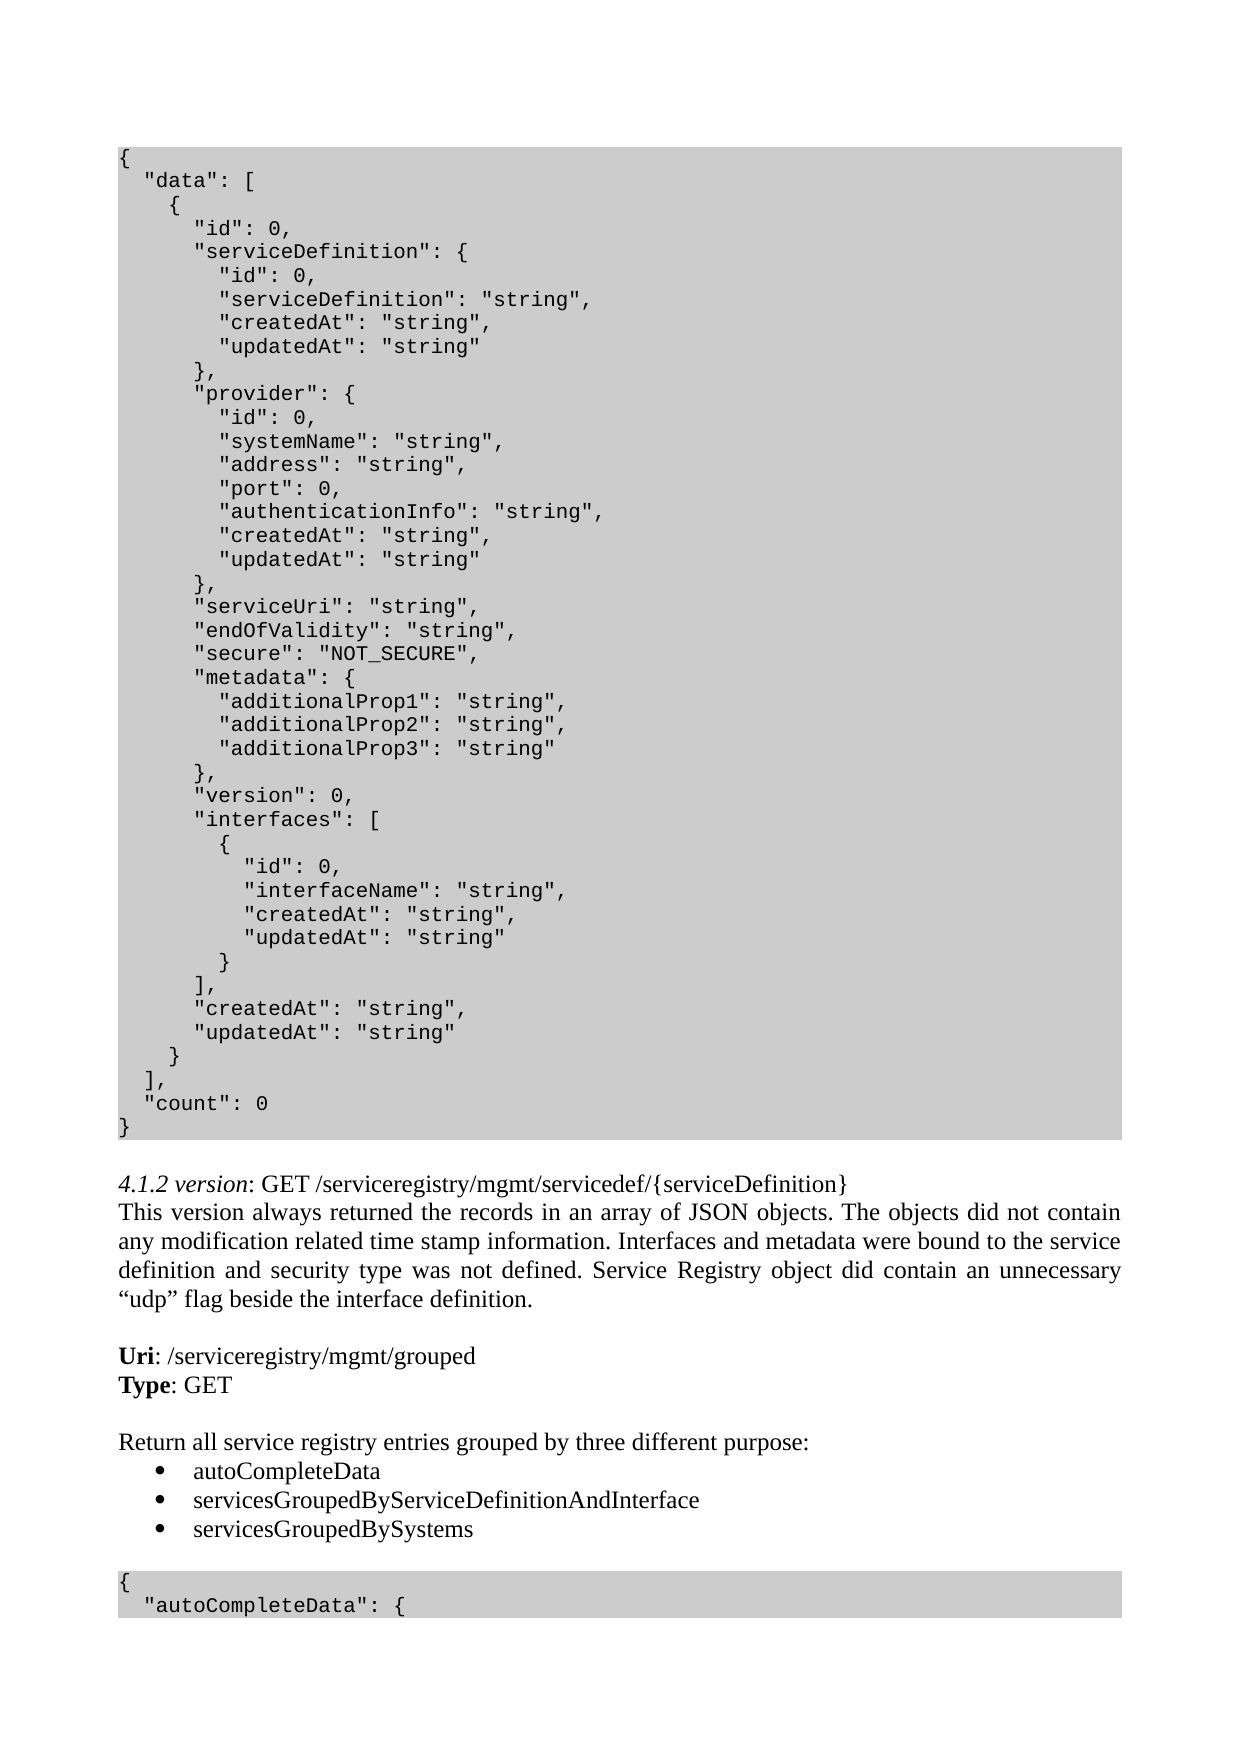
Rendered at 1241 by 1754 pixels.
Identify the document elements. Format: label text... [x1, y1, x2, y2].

text "additionalProp2": "string", [118, 714, 1122, 738]
text "id": 0, [118, 265, 1122, 289]
text Uri: /serviceregistry/mgmt/grouped [118, 1341, 1122, 1370]
text "version": 0, [118, 785, 1122, 809]
text "serviceUri": "string", [118, 596, 1122, 620]
text "createdAt": "string", [118, 903, 1122, 927]
text "createdAt": "string", [118, 312, 1122, 336]
text { [118, 194, 1122, 218]
text "provider": { [118, 383, 1122, 407]
text "address": "string", [118, 454, 1122, 478]
text } [118, 951, 1122, 974]
text "metadata": { [118, 667, 1122, 691]
text "additionalProp1": "string", [118, 691, 1122, 714]
list servicesGroupedByServiceDefinitionAndInterface [156, 1485, 1122, 1514]
text { [118, 147, 1122, 171]
text "updatedAt": "string" [118, 1022, 1122, 1045]
text "updatedAt": "string" [118, 927, 1122, 951]
text "autoCompleteData": { [118, 1595, 1122, 1618]
text "endOfValidity": "string", [118, 620, 1122, 643]
text "serviceDefinition": { [118, 241, 1122, 265]
text "interfaces": [ [118, 809, 1122, 833]
text "systemName": "string", [118, 431, 1122, 454]
text }, [118, 360, 1122, 383]
text "count": 0 [118, 1093, 1122, 1116]
text "updatedAt": "string" [118, 336, 1122, 360]
text Return all service registry entries grouped by three different purpose: [118, 1427, 1122, 1456]
list servicesGroupedBySystems [156, 1514, 1122, 1542]
text { [118, 1571, 1122, 1595]
text ], [118, 974, 1122, 998]
text "id": 0, [118, 856, 1122, 880]
text }, [118, 762, 1122, 785]
text "secure": "NOT_SECURE", [118, 643, 1122, 667]
text "id": 0, [118, 218, 1122, 241]
text 4.1.2 version: GET /serviceregistry/mgmt/servicedef/{serviceDefinition} [118, 1169, 1122, 1197]
text Type: GET [118, 1370, 1122, 1399]
text "createdAt": "string", [118, 998, 1122, 1022]
text ], [118, 1069, 1122, 1093]
text { [118, 833, 1122, 856]
text "additionalProp3": "string" [118, 738, 1122, 762]
text }, [118, 572, 1122, 596]
text "interfaceName": "string", [118, 880, 1122, 903]
text "id": 0, [118, 407, 1122, 431]
text This version always returned the records in an array of JSON objects. The objects did not contain any modification related time stamp information. Interfaces and metadata were bound to the service definition and security type was not defined. Service Registry object did contain an unnecessary “udp” flag beside the interface definition. [118, 1197, 1122, 1312]
text } [118, 1045, 1122, 1069]
text "authenticationInfo": "string", [118, 502, 1122, 525]
text "createdAt": "string", [118, 525, 1122, 549]
text "serviceDefinition": "string", [118, 289, 1122, 312]
text "port": 0, [118, 478, 1122, 502]
text "data": [ [118, 171, 1122, 194]
list autoCompleteData [156, 1456, 1122, 1485]
text "updatedAt": "string" [118, 549, 1122, 572]
text } [118, 1116, 1122, 1140]
